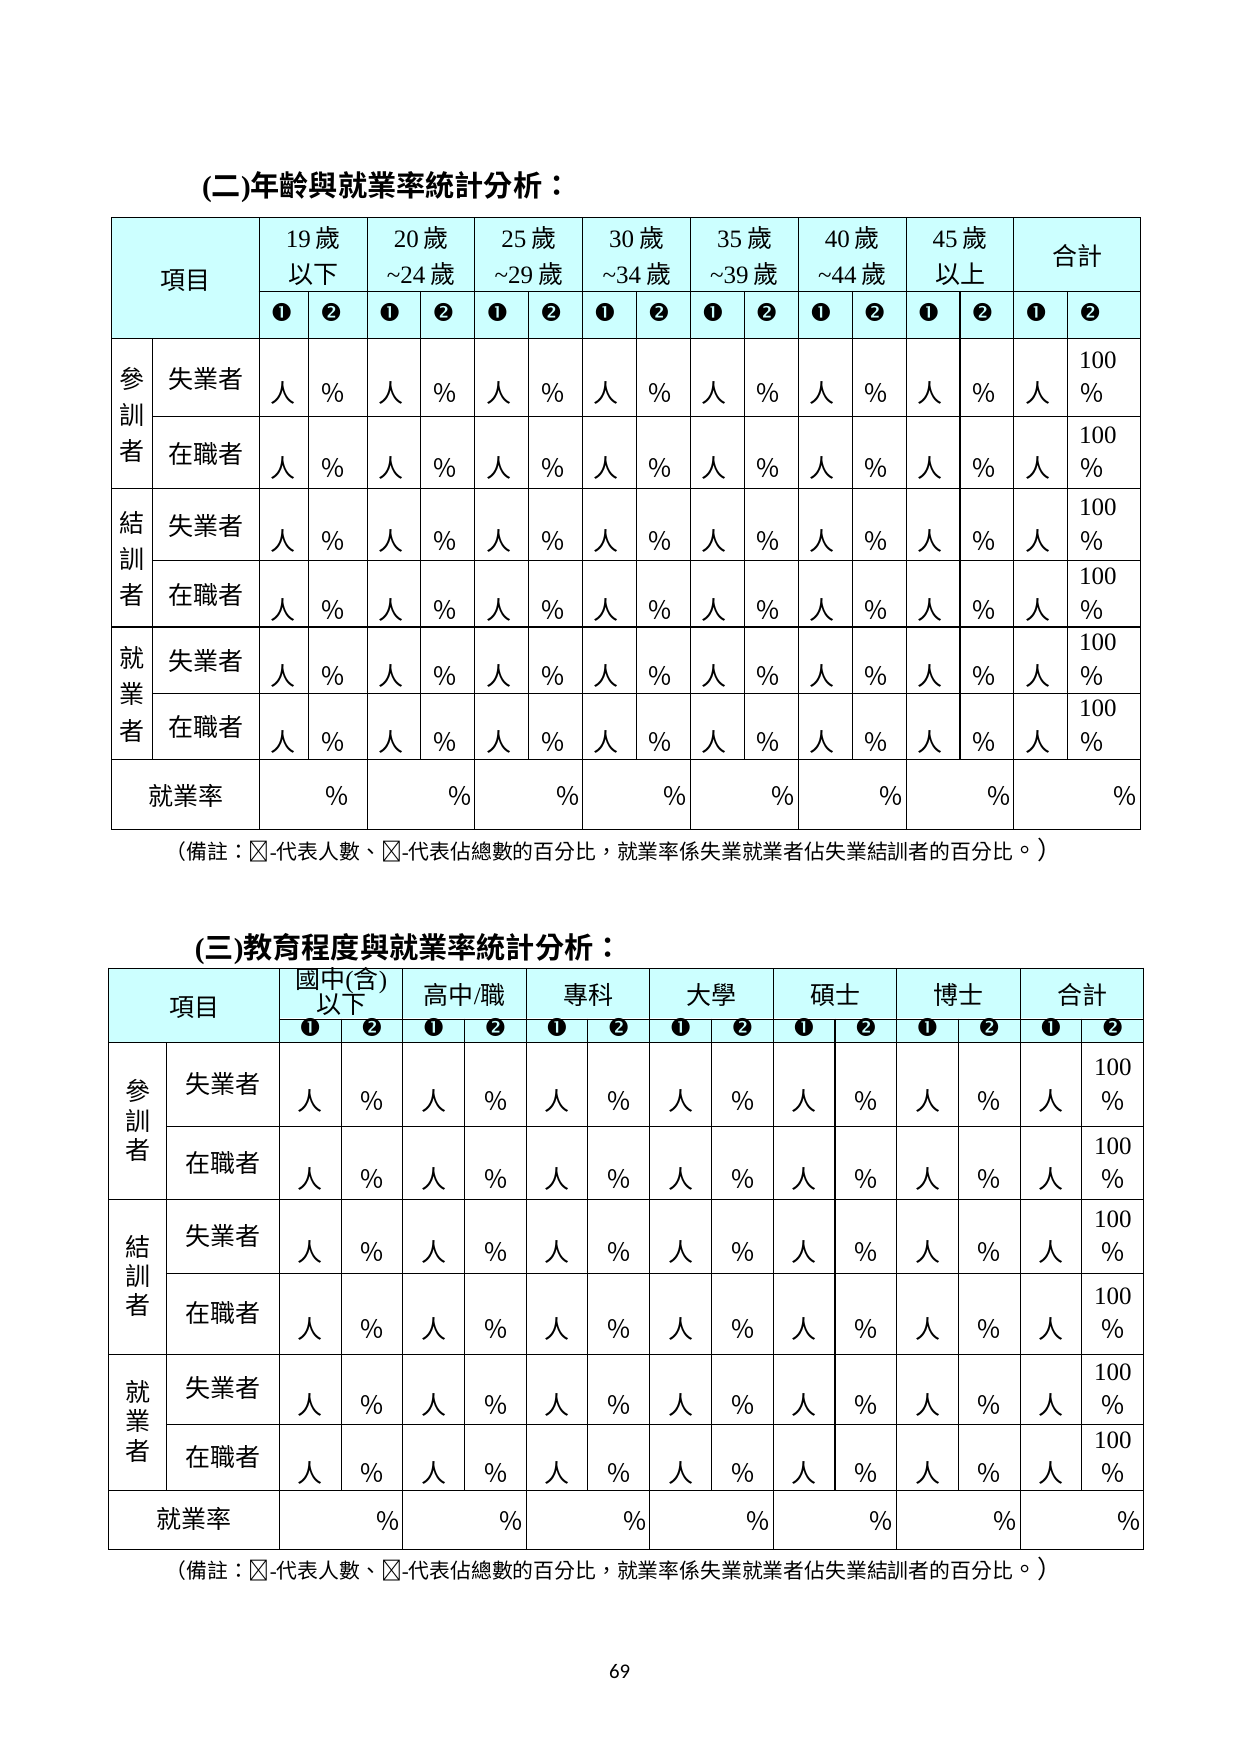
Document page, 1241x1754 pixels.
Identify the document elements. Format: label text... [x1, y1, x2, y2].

table_cell 人 [527, 1200, 587, 1273]
table_cell ％ [527, 1491, 649, 1549]
table_cell 在職者 [153, 694, 259, 758]
text (三)教育程度與就業率統計分析： [165, 925, 1087, 967]
table_cell 人 [280, 1274, 341, 1353]
table_cell 人 [799, 694, 852, 758]
table_cell ％ [799, 760, 906, 829]
table_cell  [583, 292, 636, 338]
table_cell ％ [421, 417, 474, 488]
table_cell ％ [421, 561, 474, 626]
table_cell 人 [368, 417, 420, 488]
table_cell 人 [280, 1127, 341, 1199]
table_cell ％ [836, 1043, 896, 1126]
table_cell ％ [712, 1425, 773, 1490]
table_cell ％ [421, 628, 474, 692]
table_cell 人 [799, 339, 852, 416]
table_cell ％ [588, 1425, 649, 1490]
table_cell ％ [529, 561, 582, 626]
table_cell 人 [691, 489, 744, 560]
table_cell ％ [309, 417, 367, 488]
table_cell  [260, 292, 308, 338]
table_cell 人 [280, 1355, 341, 1424]
table_header 專科 [527, 969, 649, 1018]
table_cell ％ [745, 694, 798, 758]
table_cell 人 [1021, 1127, 1081, 1199]
table_cell ％ [280, 1491, 402, 1549]
table_cell 人 [1014, 561, 1067, 626]
table_cell ％ [959, 1127, 1020, 1199]
table_cell 100 ％ [1082, 1127, 1143, 1199]
table_cell 人 [774, 1200, 834, 1273]
table_cell ％ [961, 339, 1013, 416]
table_cell ％ [309, 628, 367, 692]
table_cell ％ [529, 417, 582, 488]
table_cell 在職者 [153, 417, 259, 488]
table_cell 人 [691, 561, 744, 626]
table_header 博士 [897, 969, 1020, 1018]
table_cell 人 [527, 1127, 587, 1199]
table_cell 失業者 [167, 1200, 279, 1273]
table_cell 參 訓 者 [109, 1043, 166, 1199]
table_cell 人 [691, 628, 744, 692]
table_cell 在職者 [167, 1425, 279, 1490]
table_cell ％ [529, 694, 582, 758]
table_cell ％ [309, 339, 367, 416]
table_cell  [1082, 1020, 1143, 1042]
table_cell ％ [650, 1491, 773, 1549]
table_cell 人 [475, 694, 528, 758]
table_cell 參 訓 者 [112, 339, 152, 488]
table_cell ％ [959, 1425, 1020, 1490]
table_cell ％ [529, 489, 582, 560]
table_cell 就業率 [109, 1491, 279, 1549]
table_cell  [1021, 1020, 1081, 1042]
table_cell 人 [475, 628, 528, 692]
table_cell ％ [745, 339, 798, 416]
table_cell 人 [897, 1043, 958, 1126]
table_cell 人 [897, 1127, 958, 1199]
table_cell  [368, 292, 420, 338]
table_cell ％ [897, 1491, 1020, 1549]
table_cell ％ [836, 1127, 896, 1199]
table_cell 在職者 [167, 1127, 279, 1199]
table_cell 人 [897, 1200, 958, 1273]
table_cell 人 [907, 417, 959, 488]
table_cell ％ [475, 760, 582, 829]
table_cell ％ [836, 1425, 896, 1490]
table_cell 100 ％ [1082, 1274, 1143, 1353]
table_cell ％ [853, 489, 906, 560]
table_cell  [853, 292, 906, 338]
table_cell 人 [907, 561, 959, 626]
table_header 45歲 以上 [907, 218, 1013, 291]
table_cell 人 [260, 417, 308, 488]
table_cell 100 ％ [1068, 489, 1140, 560]
table_header 25歲 ~29歲 [475, 218, 582, 291]
table_cell 人 [1021, 1355, 1081, 1424]
table_cell 人 [403, 1200, 464, 1273]
table_header 40歲 ~44歲 [799, 218, 906, 291]
table_cell ％ [529, 339, 582, 416]
table_cell ％ [745, 489, 798, 560]
table_header 19歲 以下 [260, 218, 367, 291]
table_cell ％ [745, 561, 798, 626]
table_cell 人 [403, 1127, 464, 1199]
table_cell  [465, 1020, 526, 1042]
table_cell 人 [650, 1425, 711, 1490]
table_cell 人 [1021, 1274, 1081, 1353]
table_cell ％ [309, 489, 367, 560]
table_cell ％ [959, 1200, 1020, 1273]
table_header 20歲 ~24歲 [368, 218, 474, 291]
table_header 合計 [1021, 969, 1143, 1018]
table_cell  [1014, 292, 1067, 338]
table_cell ％ [745, 417, 798, 488]
table_cell ％ [421, 339, 474, 416]
text (二)年齡與就業率統計分析： [165, 162, 1087, 205]
table_cell 人 [475, 561, 528, 626]
table_cell 人 [799, 417, 852, 488]
table_cell ％ [342, 1425, 402, 1490]
table_cell ％ [403, 1491, 526, 1549]
table_cell 在職者 [167, 1274, 279, 1353]
table_cell 人 [774, 1274, 834, 1353]
table_cell 人 [403, 1043, 464, 1126]
table_cell 人 [691, 339, 744, 416]
table_cell 人 [260, 339, 308, 416]
table_cell 人 [774, 1425, 834, 1490]
table_cell ％ [853, 694, 906, 758]
table_cell 人 [650, 1274, 711, 1353]
table_cell  [897, 1020, 958, 1042]
table_cell ％ [342, 1200, 402, 1273]
table_cell 人 [475, 339, 528, 416]
table_cell  [527, 1020, 587, 1042]
table_header 大學 [650, 969, 773, 1018]
table_cell 人 [260, 694, 308, 758]
table_cell 人 [907, 694, 959, 758]
table_cell ％ [853, 339, 906, 416]
table_cell 人 [403, 1425, 464, 1490]
table_cell  [799, 292, 852, 338]
table_cell 人 [1021, 1200, 1081, 1273]
table_cell 人 [368, 628, 420, 692]
table_cell 失業者 [153, 489, 259, 560]
table_cell 人 [527, 1274, 587, 1353]
table_cell 人 [583, 628, 636, 692]
table_cell ％ [961, 561, 1013, 626]
table_cell 人 [280, 1200, 341, 1273]
table_cell 人 [1021, 1043, 1081, 1126]
table_cell ％ [774, 1491, 896, 1549]
table_header 國中(含) 以下 [280, 969, 402, 1018]
table_cell ％ [583, 760, 690, 829]
table_cell ％ [961, 417, 1013, 488]
table_cell 100 ％ [1082, 1200, 1143, 1273]
table_cell ％ [465, 1274, 526, 1353]
table_cell 人 [774, 1127, 834, 1199]
table_cell ％ [342, 1043, 402, 1126]
table_cell 100 ％ [1082, 1043, 1143, 1126]
table_cell  [421, 292, 474, 338]
table_cell ％ [745, 628, 798, 692]
table_cell 人 [1014, 628, 1067, 692]
table_cell 人 [650, 1127, 711, 1199]
table_cell 人 [368, 561, 420, 626]
table_cell  [907, 292, 959, 338]
table_cell 人 [260, 628, 308, 692]
table_cell 人 [280, 1425, 341, 1490]
table_cell 人 [691, 417, 744, 488]
table_cell ％ [368, 760, 474, 829]
table_cell ％ [342, 1274, 402, 1353]
table_cell 人 [280, 1043, 341, 1126]
table_cell 結 訓 者 [109, 1200, 166, 1353]
table_cell ％ [588, 1200, 649, 1273]
table_cell ％ [637, 628, 690, 692]
text （備註：-代表人數、-代表佔總數的百分比，就業率係失業就業者佔失業結訓者的百分比。） [165, 1550, 1087, 1586]
table_cell 人 [897, 1355, 958, 1424]
table_cell 人 [583, 694, 636, 758]
table_cell 人 [650, 1043, 711, 1126]
table_cell 人 [1014, 417, 1067, 488]
table_cell  [691, 292, 744, 338]
table_cell ％ [588, 1043, 649, 1126]
table_cell ％ [588, 1355, 649, 1424]
table_cell ％ [959, 1274, 1020, 1353]
table_cell 100 ％ [1068, 694, 1140, 758]
table_cell 就業者 [112, 628, 152, 758]
table_cell ％ [465, 1425, 526, 1490]
table_cell ％ [961, 489, 1013, 560]
table_cell ％ [465, 1200, 526, 1273]
table_cell  [475, 292, 528, 338]
table_cell ％ [712, 1355, 773, 1424]
table_cell 失業者 [153, 339, 259, 416]
table_cell  [959, 1020, 1020, 1042]
table_cell 人 [1014, 694, 1067, 758]
table_cell 人 [527, 1043, 587, 1126]
table_cell  [280, 1020, 341, 1042]
table_header 項目 [112, 218, 259, 338]
table_cell 100 ％ [1082, 1425, 1143, 1490]
table_cell ％ [588, 1274, 649, 1353]
table_cell 人 [1014, 489, 1067, 560]
table_cell 人 [907, 489, 959, 560]
table_cell ％ [637, 339, 690, 416]
table_header 35歲 ~39歲 [691, 218, 798, 291]
table_cell ％ [712, 1043, 773, 1126]
table_cell ％ [961, 628, 1013, 692]
table_cell 人 [799, 561, 852, 626]
table_header 合計 [1014, 218, 1140, 291]
text （備註：-代表人數、-代表佔總數的百分比，就業率係失業就業者佔失業結訓者的百分比。） [165, 830, 1087, 867]
table_header 碩士 [774, 969, 896, 1018]
table_cell  [309, 292, 367, 338]
table_cell 人 [527, 1355, 587, 1424]
table_cell  [774, 1020, 834, 1042]
table_cell ％ [853, 561, 906, 626]
table_cell 人 [774, 1043, 834, 1126]
table_cell  [637, 292, 690, 338]
table_cell 人 [368, 489, 420, 560]
table_cell ％ [465, 1043, 526, 1126]
table_cell 100 ％ [1068, 339, 1140, 416]
table_cell ％ [1014, 760, 1140, 829]
table_cell ％ [637, 561, 690, 626]
table_header 30歲 ~34歲 [583, 218, 690, 291]
table_cell 人 [799, 489, 852, 560]
table_cell  [836, 1020, 896, 1042]
table_cell ％ [637, 489, 690, 560]
table_cell 人 [403, 1355, 464, 1424]
table_cell ％ [309, 561, 367, 626]
table_cell  [588, 1020, 649, 1042]
table_cell 人 [583, 339, 636, 416]
table_cell 人 [691, 694, 744, 758]
table_cell ％ [691, 760, 798, 829]
table_cell ％ [907, 760, 1013, 829]
table_cell 人 [583, 417, 636, 488]
table_cell 人 [583, 489, 636, 560]
table_cell ％ [836, 1355, 896, 1424]
table_cell ％ [637, 417, 690, 488]
table_cell  [712, 1020, 773, 1042]
table_cell  [529, 292, 582, 338]
table_cell ％ [342, 1355, 402, 1424]
table_cell 人 [897, 1274, 958, 1353]
table_cell 人 [583, 561, 636, 626]
table_cell 失業者 [153, 628, 259, 692]
table_cell ％ [465, 1127, 526, 1199]
table_cell 人 [475, 417, 528, 488]
table_cell 人 [260, 561, 308, 626]
table_cell  [650, 1020, 711, 1042]
table_cell 人 [368, 339, 420, 416]
table_cell  [1068, 292, 1140, 338]
table_cell 人 [650, 1355, 711, 1424]
table_cell 人 [897, 1425, 958, 1490]
table_cell 100 ％ [1068, 417, 1140, 488]
table_cell 人 [907, 339, 959, 416]
table_cell ％ [1021, 1491, 1143, 1549]
table_cell 就 業 者 [109, 1355, 166, 1490]
table_header 高中/職 [403, 969, 526, 1018]
table_cell ％ [421, 694, 474, 758]
table_cell  [342, 1020, 402, 1042]
table_cell 失業者 [167, 1355, 279, 1424]
table_cell ％ [959, 1355, 1020, 1424]
table_cell 人 [368, 694, 420, 758]
table_cell 人 [774, 1355, 834, 1424]
table_cell ％ [836, 1200, 896, 1273]
table_cell ％ [712, 1127, 773, 1199]
table_cell ％ [853, 628, 906, 692]
table_cell ％ [465, 1355, 526, 1424]
table_cell ％ [260, 760, 367, 829]
table_cell 人 [799, 628, 852, 692]
table_cell 在職者 [153, 561, 259, 626]
table_cell 失業者 [167, 1043, 279, 1126]
table_cell ％ [309, 694, 367, 758]
table_cell 就業率 [112, 760, 259, 829]
table_cell 人 [260, 489, 308, 560]
table_cell ％ [853, 417, 906, 488]
table_cell  [403, 1020, 464, 1042]
table_cell ％ [961, 694, 1013, 758]
table_cell ％ [529, 628, 582, 692]
table_cell 人 [650, 1200, 711, 1273]
table_cell 人 [1021, 1425, 1081, 1490]
table_cell ％ [712, 1274, 773, 1353]
table_cell ％ [421, 489, 474, 560]
table_cell 人 [527, 1425, 587, 1490]
table_cell 人 [475, 489, 528, 560]
table_cell ％ [342, 1127, 402, 1199]
table_header 項目 [109, 969, 279, 1042]
table_cell ％ [959, 1043, 1020, 1126]
table_cell 結 訓 者 [112, 489, 152, 626]
table_cell 人 [907, 628, 959, 692]
table_cell 人 [403, 1274, 464, 1353]
table_cell ％ [836, 1274, 896, 1353]
table_cell 100 ％ [1068, 628, 1140, 692]
table_cell 100 ％ [1082, 1355, 1143, 1424]
table_cell ％ [712, 1200, 773, 1273]
table_cell ％ [588, 1127, 649, 1199]
table_cell  [745, 292, 798, 338]
table_cell 100 ％ [1068, 561, 1140, 626]
table_cell ％ [637, 694, 690, 758]
table_cell 人 [1014, 339, 1067, 416]
table_cell  [961, 292, 1013, 338]
